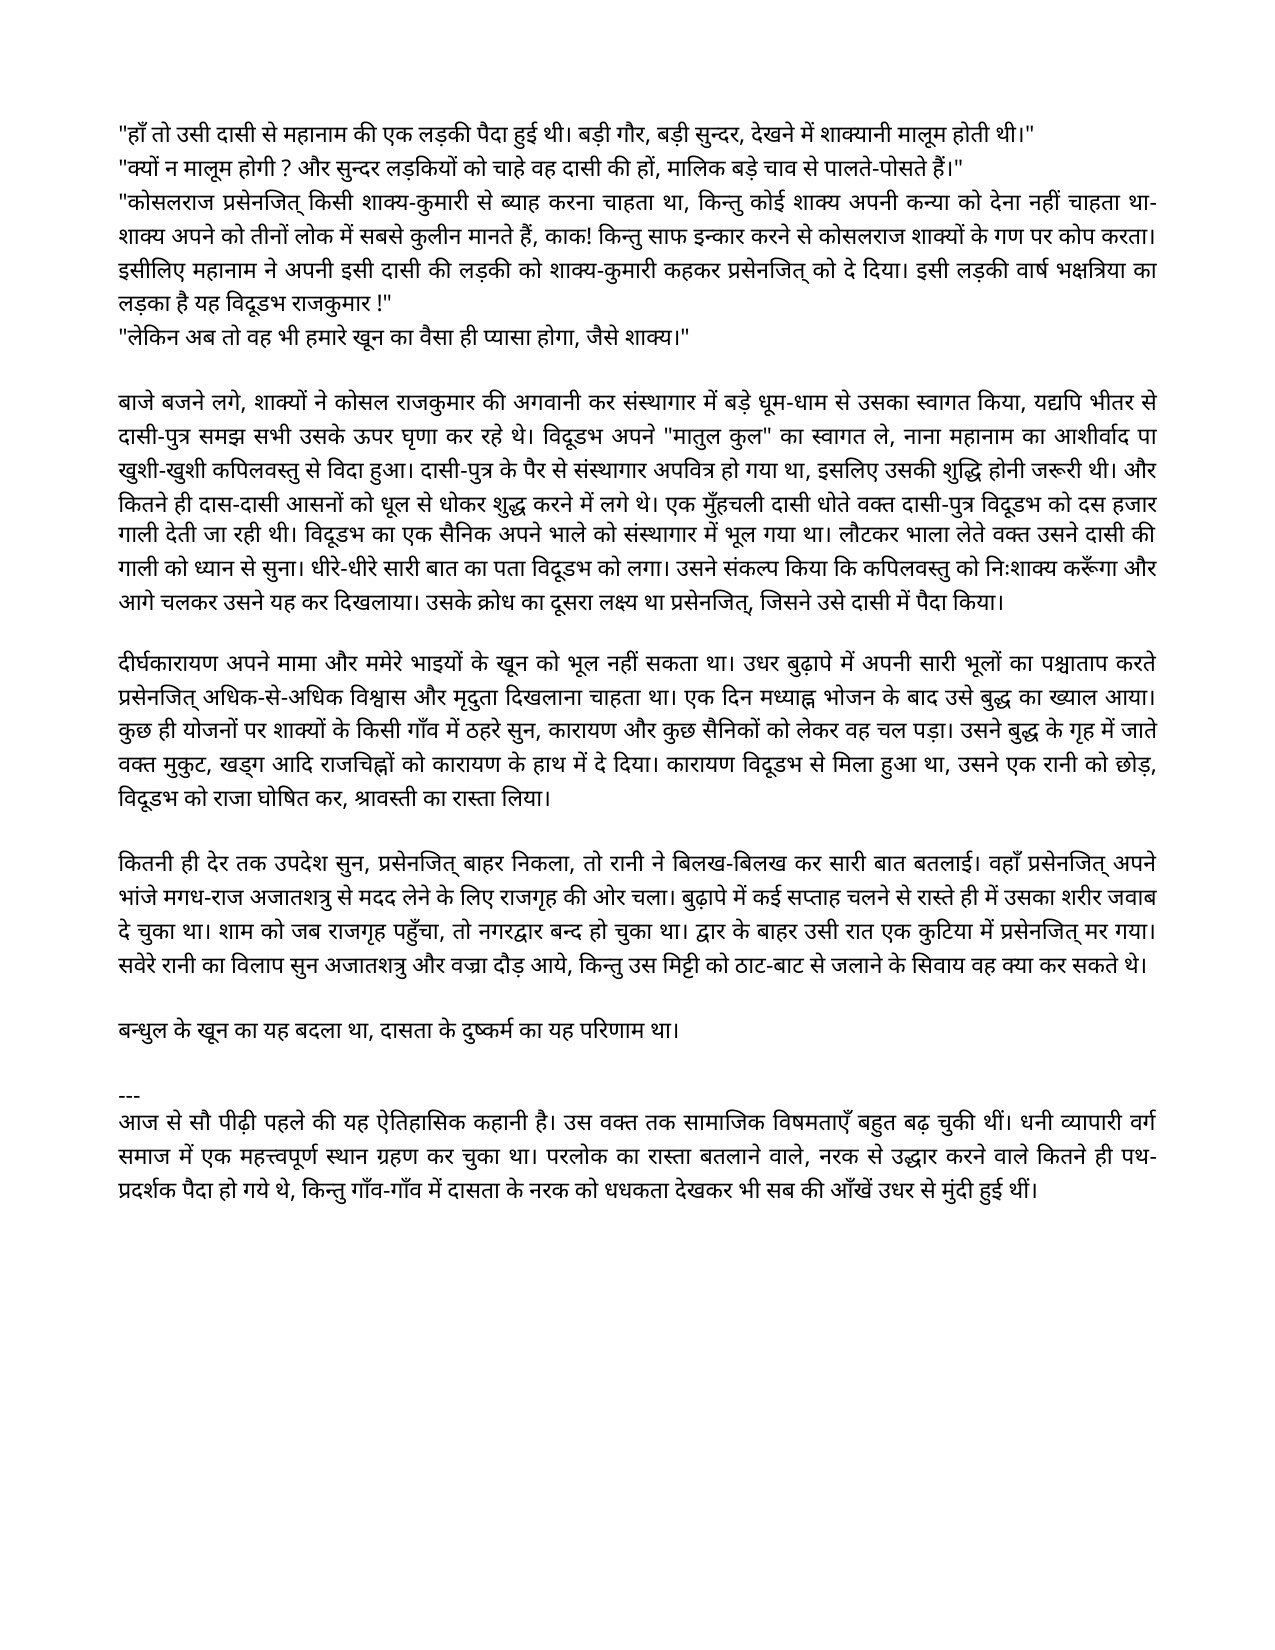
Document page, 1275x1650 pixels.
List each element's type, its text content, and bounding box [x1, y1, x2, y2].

text कितनी ही देर तक उपदेश सुन, प्रसेनजित् बाहर निकला, तो रानी ने बिलख-बिलख कर सारी बात बतलाई। वहाँ प्रसेनजित् अपने भांजे मगध-राज अजातशत्रु से मदद लेने के लिए राजगृह की ओर चला। बुढ़ापे में कई सप्ताह चलने से रास्ते ही में उसका शरीर जवाब दे चुका था। शाम को जब राजगृह पहुँचा, तो नगरद्वार बन्द हो चुका था। द्वार के बाहर उसी रात एक कुटिया में प्रसेनजित् मर गया। सवेरे रानी का विलाप सुन अजातशत्रु और वज्रा दौड़ आये, किन्तु उस मिट्टी को ठाट-बाट से जलाने के सिवाय वह क्या कर सकते थे। [118, 847, 1157, 983]
text --- [118, 1079, 1157, 1110]
text आज से सौ पीढ़ी पहले की यह ऐतिहासिक कहानी है। उस वक्त तक सामाजिक विषमताएँ बहुत बढ़ चुकी थीं। धनी व्यापारी वर्ग समाज में एक महत्त्वपूर्ण स्थान ग्रहण कर चुका था। परलोक का रास्ता बतलाने वाले, नरक से उद्धार करने वाले कितने ही पथ-प्रदर्शक पैदा हो गये थे, किन्तु गाँव-गाँव में दासता के नरक को धधकता देखकर भी सब की आँखें उधर से मुंदी हुई थीं। [118, 1110, 1157, 1208]
text "क्यों न मालूम होगी ? और सुन्दर लड़कियों को चाहे वह दासी की हों, मालिक बड़े चाव से पालते-पोसते हैं।" [118, 152, 1157, 186]
text "लेकिन अब तो वह भी हमारे खून का वैसा ही प्यासा होगा, जैसे शाक्य।" [118, 321, 1157, 355]
text "हाँ तो उसी दासी से महानाम की एक लड़की पैदा हुई थी। बड़ी गौर, बड़ी सुन्दर, देखने में शाक्यानी मालूम होती थी।" [118, 118, 1157, 152]
text दीर्घकारायण अपने मामा और ममेरे भाइयों के खून को भूल नहीं सकता था। उधर बुढ़ापे में अपनी सारी भूलों का पश्चाताप करते प्रसेनजित् अधिक-से-अधिक विश्वास और मृदुता दिखलाना चाहता था। एक दिन मध्याह्न भोजन के बाद उसे बुद्ध का ख्याल आया। कुछ ही योजनों पर शाक्यों के किसी गाँव में ठहरे सुन, कारायण और कुछ सैनिकों को लेकर वह चल पड़ा। उसने बुद्ध के गृह में जाते वक्त मुकुट, खड्ग आदि राजचिह्नों को कारायण के हाथ में दे दिया। कारायण विदूडभ से मिला हुआ था, उसने एक रानी को छोड़, विदूडभ को राजा घोषित कर, श्रावस्ती का रास्ता लिया। [118, 651, 1157, 816]
text बन्धुल के खून का यह बदला था, दासता के दुष्कर्म का यह परिणाम था। [118, 1014, 1157, 1048]
text बाजे बजने लगे, शाक्यों ने कोसल राजकुमार की अगवानी कर संस्थागार में बड़े धूम-धाम से उसका स्वागत किया, यद्यपि भीतर से दासी-पुत्र समझ सभी उसके ऊपर घृणा कर रहे थे। विदूडभ अपने "मातुल कुल" का स्वागत ले, नाना महानाम का आशीर्वाद पा खुशी-खुशी कपिलवस्तु से विदा हुआ। दासी-पुत्र के पैर से संस्थागार अपवित्र हो गया था, इसलिए उसकी शुद्धि होनी जरूरी थी। और कितने ही दास-दासी आसनों को धूल से धोकर शुद्ध करने में लगे थे। एक मुँहचली दासी धोते वक्त दासी-पुत्र विदूडभ को दस हजार गाली देती जा रही थी। विदूडभ का एक सैनिक अपने भाले को संस्थागार में भूल गया था। लौटकर भाला लेते वक्त उसने दासी की गाली को ध्यान से सुना। धीरे-धीरे सारी बात का पता विदूडभ को लगा। उसने संकल्प किया कि कपिलवस्तु को निःशाक्य करूँगा और आगे चलकर उसने यह कर दिखलाया। उसके क्रोध का दूसरा लक्ष्य था प्रसेनजित्, जिसने उसे दासी में पैदा किया। [118, 386, 1157, 619]
text "कोसलराज प्रसेनजित् किसी शाक्य-कुमारी से ब्याह करना चाहता था, किन्तु कोई शाक्य अपनी कन्या को देना नहीं चाहता था- शाक्य अपने को तीनों लोक में सबसे कुलीन मानते हैं, काक! किन्तु साफ इन्कार करने से कोसलराज शाक्यों के गण पर कोप करता। इसीलिए महानाम ने अपनी इसी दासी की लड़की को शाक्य-कुमारी कहकर प्रसेनजित् को दे दिया। इसी लड़की वार्ष भक्षत्रिया का लड़का है यह विदूडभ राजकुमार !" [118, 186, 1157, 321]
